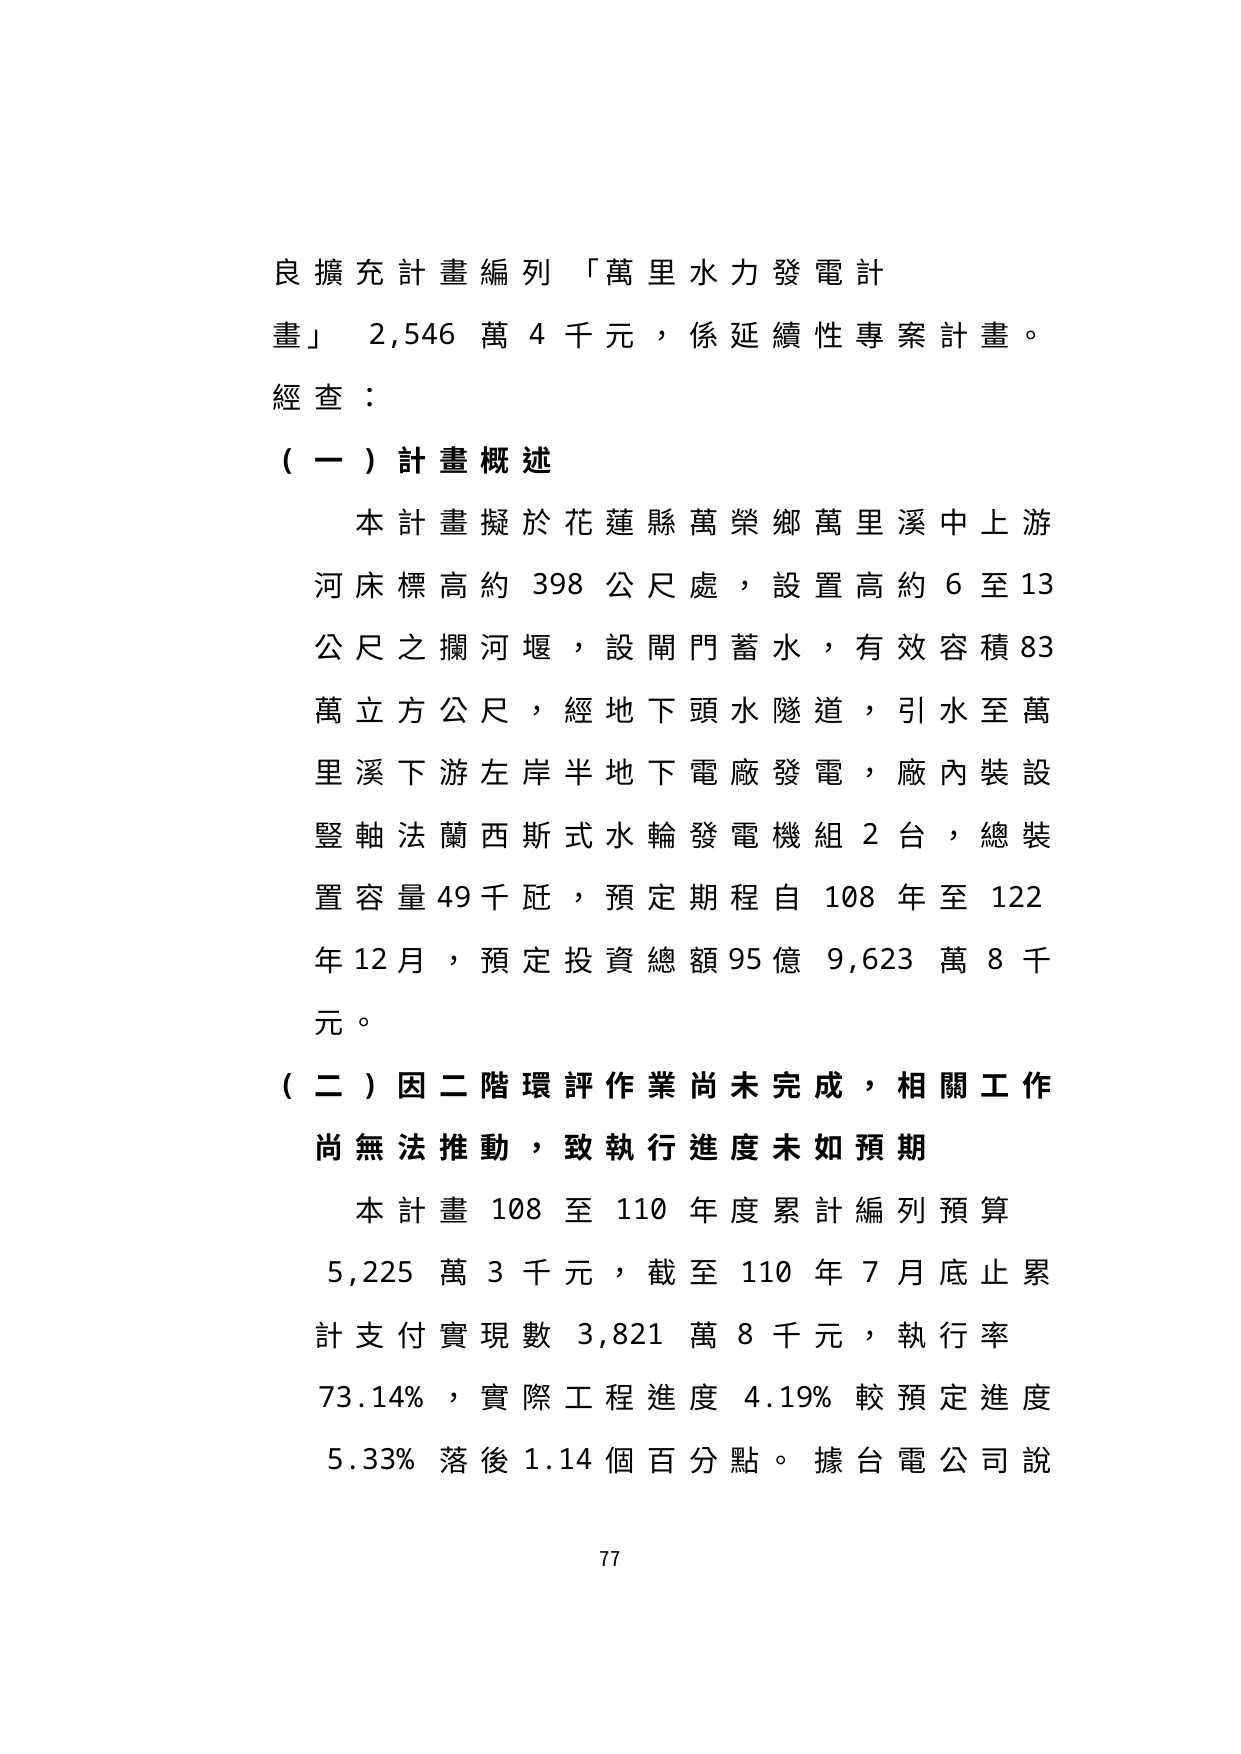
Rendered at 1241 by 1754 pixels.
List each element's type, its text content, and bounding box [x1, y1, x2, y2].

text 本計畫108至110年度累計編列預算5,225萬3千元，截至110年7月底止累計支付實現數3,821萬8千元，執行率73.14%，實際工程進度4.19%較預定進度5.33%落後1.14個百分點。據台電公司說 [271, 1167, 1058, 1479]
text (一)計畫概述 [242, 417, 1058, 479]
text 良擴充計畫編列「萬里水力發電計畫」2,546萬4千元，係延續性專案計畫。經查： [242, 229, 1058, 417]
text 本計畫擬於花蓮縣萬榮鄉萬里溪中上游河床標高約398公尺處，設置高約6至13公尺之攔河堰，設閘門蓄水，有效容積83萬立方公尺，經地下頭水隧道，引水至萬里溪下游左岸半地下電廠發電，廠內裝設豎軸法蘭西斯式水輪發電機組2台，總裝置容量49千瓩，預定期程自108年至122年12月，預定投資總額95億9,623萬8千元。 [271, 479, 1058, 1042]
text (二)因二階環評作業尚未完成，相關工作尚無法推動，致執行進度未如預期 [242, 1042, 1058, 1167]
